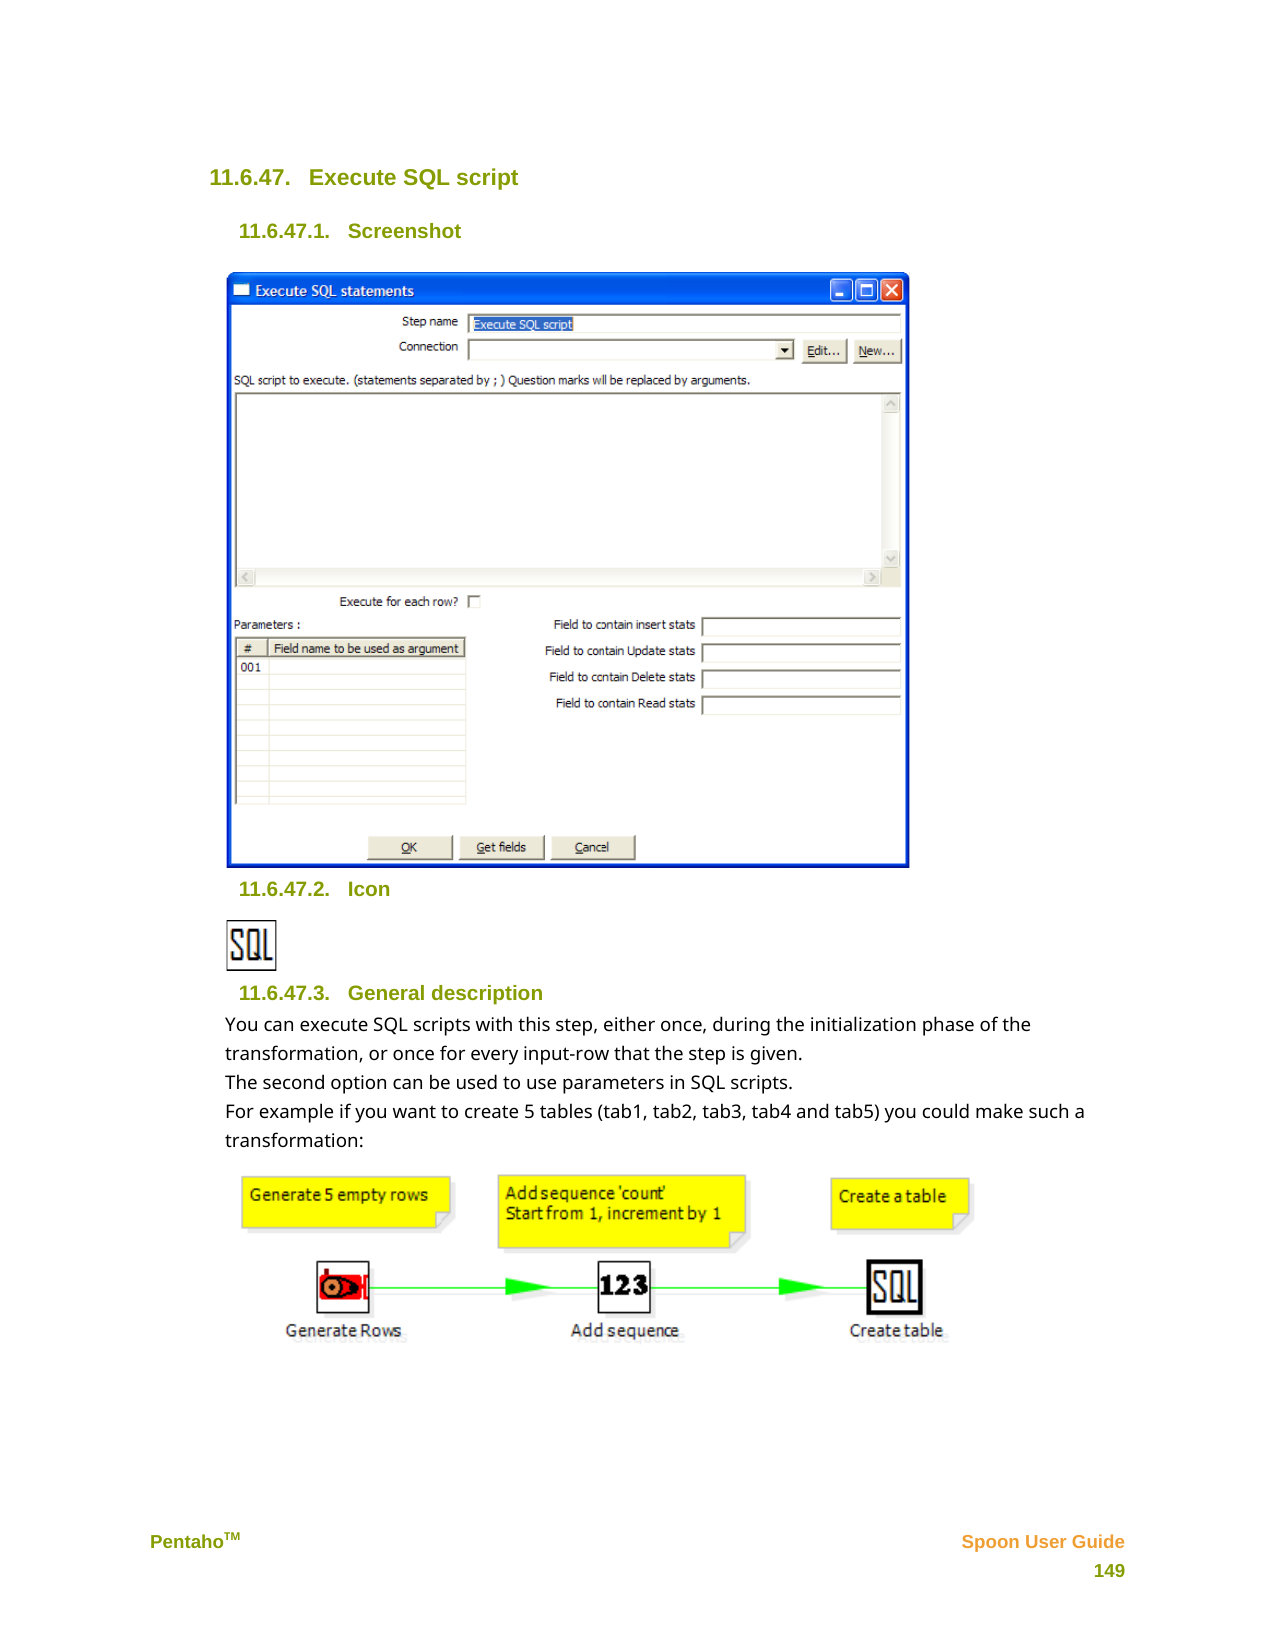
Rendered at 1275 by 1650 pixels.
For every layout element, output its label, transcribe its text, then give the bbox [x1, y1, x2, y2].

picture [226, 920, 277, 971]
text The second option can be used to use parameters in SQL scripts. [225, 1066, 1125, 1095]
text For example if you want to create 5 tables (tab1, tab2, tab3, tab4 and tab5) you could make such a transformation: [225, 1095, 1125, 1153]
subtitle General description [239, 922, 1125, 1007]
subtitle Execute SQL script [209, 157, 1125, 192]
subtitle Icon [239, 264, 1125, 904]
text You can execute SQL scripts with this step, either once, during the initialization phase of the transformation, or once for every input-row that the step is given. [225, 1008, 1125, 1066]
subtitle Screenshot [239, 211, 1125, 246]
